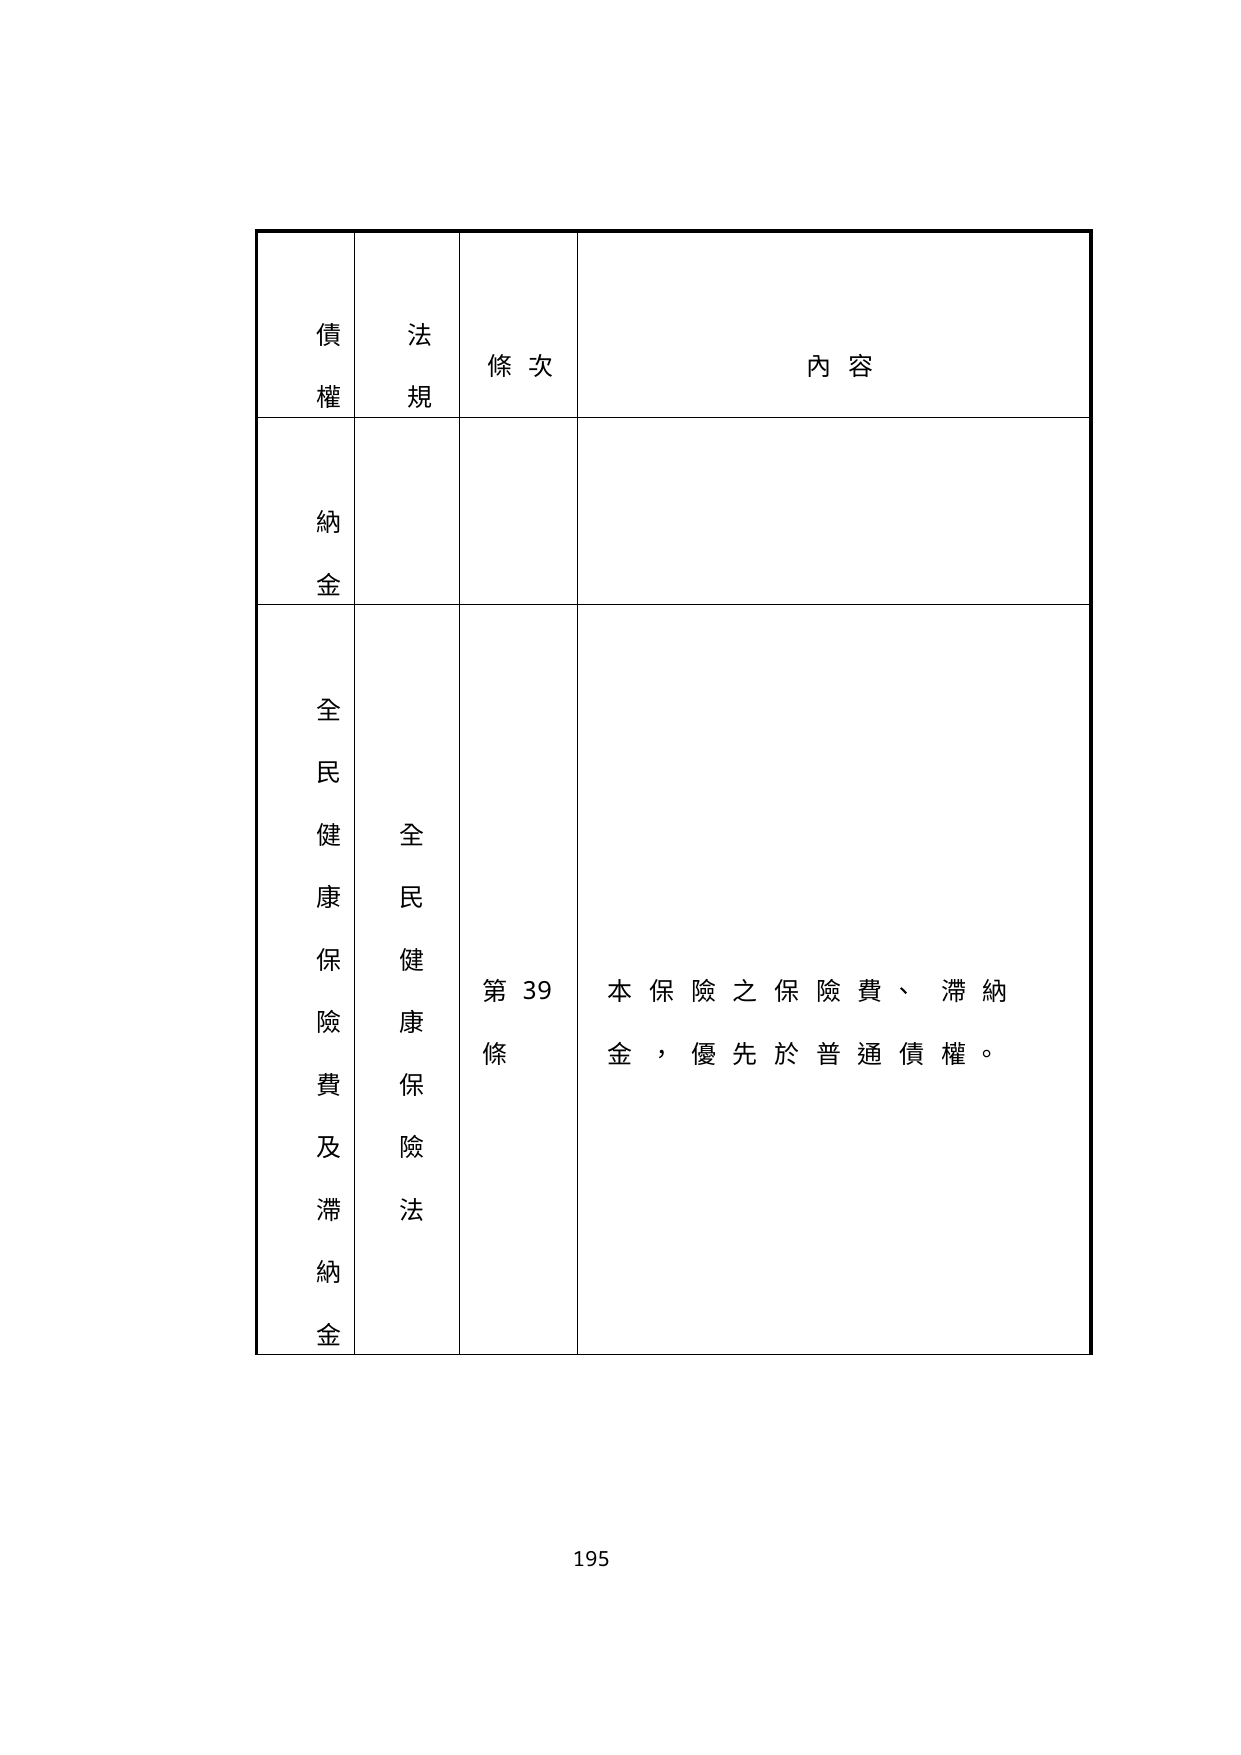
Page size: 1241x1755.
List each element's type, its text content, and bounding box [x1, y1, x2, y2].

table_cell 本保險之保險費、滯納金，優先於普通債權。 [578, 605, 1089, 1354]
table_cell 全民健康保險法 [355, 605, 459, 1354]
table_cell [460, 418, 577, 604]
table_cell 全民健康保險費及滯納金 [258, 605, 354, 1354]
table_cell 納金 [258, 418, 354, 604]
table_header 條次 [460, 233, 577, 417]
table_cell 第39條 [460, 605, 577, 1354]
table_cell [355, 418, 459, 604]
table_header 法規 [355, 233, 459, 417]
table_cell [578, 418, 1089, 604]
table_header 內容 [578, 233, 1089, 417]
table_header 債權 [258, 233, 354, 417]
